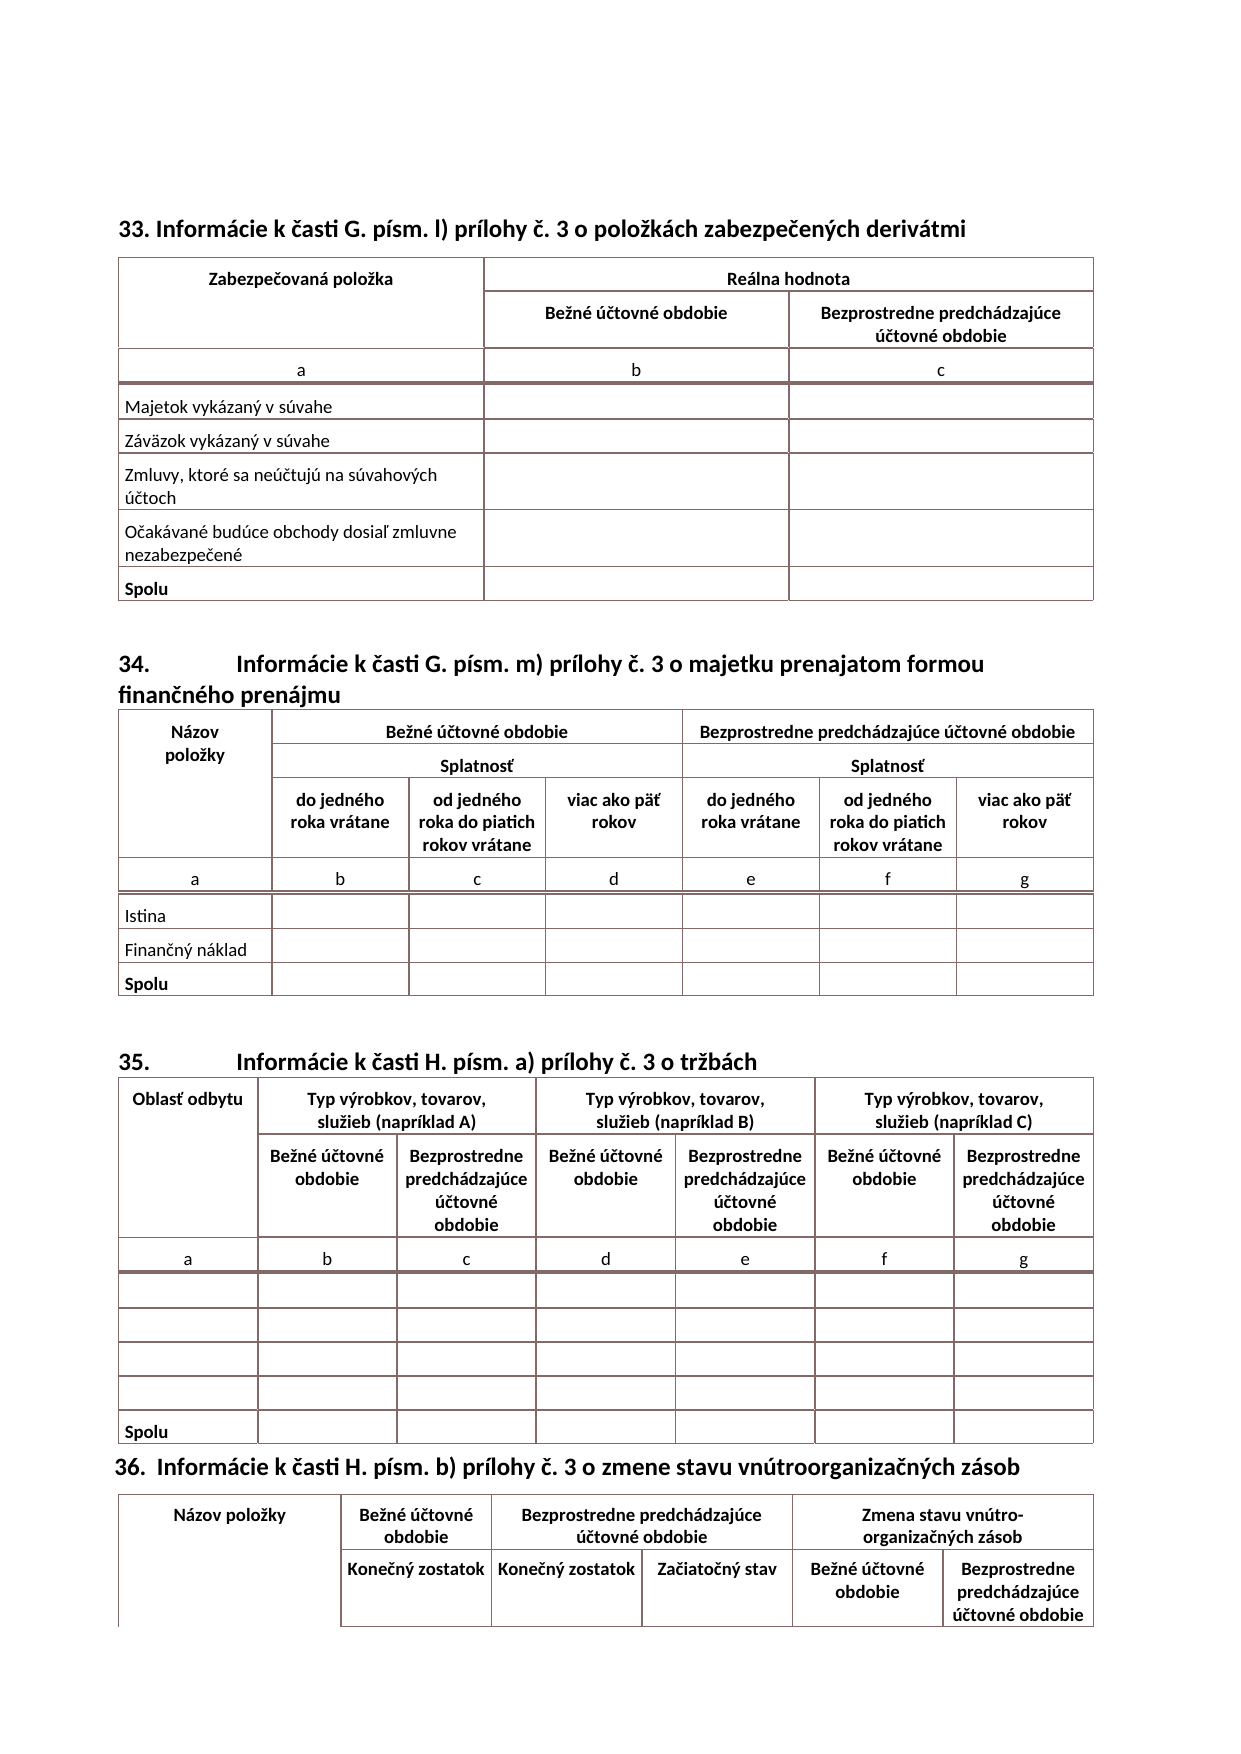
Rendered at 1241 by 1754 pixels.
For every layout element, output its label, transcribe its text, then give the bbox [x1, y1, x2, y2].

table_cell [820, 929, 956, 962]
table_cell Majetok vykázaný v súvahe [119, 385, 483, 418]
table_cell Bezprostredne predchádzajúce účtovné obdobie [944, 1550, 1093, 1626]
table_cell [955, 1343, 1093, 1375]
table_cell [957, 895, 1093, 928]
table_cell [410, 895, 545, 928]
table_cell [485, 510, 788, 566]
table_cell [816, 1411, 953, 1443]
table_cell [816, 1343, 953, 1375]
table_cell [398, 1274, 535, 1307]
table_header Reálna hodnota [485, 258, 1093, 290]
table_cell [537, 1343, 675, 1375]
table_cell do jedného roka vrátane [683, 778, 819, 857]
table_cell [259, 1411, 396, 1443]
table_header Názov položky [119, 710, 271, 857]
table_cell [119, 1343, 257, 1375]
table_cell [546, 895, 682, 928]
table_cell od jedného roka do piatich rokov vrátane [820, 778, 956, 857]
table_cell [398, 1309, 535, 1341]
table_header Bezprostredne predchádzajúce účtovné obdobie [683, 710, 1093, 743]
table_cell c [398, 1238, 535, 1270]
table_cell c [410, 858, 545, 890]
table_cell [676, 1411, 814, 1443]
table_cell [816, 1377, 953, 1409]
table_header Typ výrobkov, tovarov, služieb (napríklad C) [816, 1078, 1093, 1133]
table_cell [485, 567, 788, 600]
table_cell Konečný zostatok [342, 1550, 491, 1626]
table_cell b [259, 1238, 396, 1270]
table_cell d [537, 1238, 675, 1270]
table_cell [676, 1343, 814, 1375]
table_cell d [546, 858, 682, 890]
table_cell [485, 420, 788, 452]
table_cell [683, 895, 819, 928]
table_cell [676, 1377, 814, 1409]
table_cell [410, 929, 545, 962]
table_cell [410, 963, 545, 995]
text 34. Informácie k časti G. písm. m) prílohy č. 3 o majetku prenajatom formou finančného prenájmu [118, 648, 1122, 709]
table_cell Bežné účtovné obdobie [259, 1135, 396, 1236]
table_cell [820, 963, 956, 995]
table_cell Spolu [119, 963, 271, 995]
table_cell [816, 1309, 953, 1341]
table_cell [683, 929, 819, 962]
table_cell Bezprostredne predchádzajúce účtovné obdobie [955, 1135, 1093, 1236]
table_cell a [119, 1238, 257, 1270]
table_cell [398, 1411, 535, 1443]
table_cell g [957, 858, 1093, 890]
table_cell od jedného roka do piatich rokov vrátane [410, 778, 545, 857]
table_cell [546, 963, 682, 995]
table_header Zabezpečovaná položka [119, 258, 483, 347]
table_cell [537, 1411, 675, 1443]
table_cell [273, 963, 408, 995]
table_cell [790, 420, 1093, 452]
table_cell Bezprostredne predchádzajúce účtovné obdobie [398, 1135, 535, 1236]
table_cell g [955, 1238, 1093, 1270]
table_header Typ výrobkov, tovarov, služieb (napríklad B) [537, 1078, 814, 1133]
table_cell Finančný náklad [119, 929, 271, 962]
table_cell c [790, 349, 1093, 381]
table_header Typ výrobkov, tovarov, služieb (napríklad A) [259, 1078, 535, 1133]
table_cell [398, 1377, 535, 1409]
table_cell [273, 895, 408, 928]
table_cell Záväzok vykázaný v súvahe [119, 420, 483, 452]
table_cell Očakávané budúce obchody dosiaľ zmluvne nezabezpečené [119, 510, 483, 566]
table_cell [955, 1411, 1093, 1443]
text 36. Informácie k časti H. písm. b) prílohy č. 3 o zmene stavu vnútroorganizačných zásob [114, 1451, 1122, 1482]
text 33. Informácie k časti G. písm. l) prílohy č. 3 o položkách zabezpečených derivátmi [118, 214, 1122, 244]
table_header Oblasť odbytu [119, 1078, 257, 1237]
table_cell viac ako päť rokov [957, 778, 1093, 857]
table_cell [485, 454, 788, 509]
table_header Zmena stavu vnútro- organizačných zásob [793, 1495, 1093, 1549]
table_cell b [273, 858, 408, 890]
table_cell [683, 963, 819, 995]
table_cell [537, 1274, 675, 1307]
table_header Bežné účtovné obdobie [342, 1495, 491, 1549]
table_header Bežné účtovné obdobie [273, 710, 682, 743]
table_cell [676, 1309, 814, 1341]
table_cell Spolu [119, 1411, 257, 1443]
table_cell Bezprostredne predchádzajúce účtovné obdobie [676, 1135, 814, 1236]
table_cell [537, 1377, 675, 1409]
table_cell [259, 1343, 396, 1375]
table_cell [957, 963, 1093, 995]
table_cell f [820, 858, 956, 890]
table_cell Bežné účtovné obdobie [485, 292, 788, 347]
table_cell f [816, 1238, 953, 1270]
table_cell Bezprostredne predchádzajúce účtovné obdobie [790, 292, 1093, 347]
table_header Bezprostredne predchádzajúce účtovné obdobie [492, 1495, 792, 1549]
table_cell Spolu [119, 567, 483, 600]
table_cell [398, 1343, 535, 1375]
table_cell [790, 510, 1093, 566]
table_cell [546, 929, 682, 962]
table_cell Zmluvy, ktoré sa neúčtujú na súvahových účtoch [119, 454, 483, 509]
table_cell [790, 454, 1093, 509]
table_cell viac ako päť rokov [546, 778, 682, 857]
table_cell [273, 929, 408, 962]
table_cell Istina [119, 895, 271, 928]
table_cell [955, 1274, 1093, 1307]
table_cell [790, 567, 1093, 600]
table_cell do jedného roka vrátane [273, 778, 408, 857]
table_cell [259, 1309, 396, 1341]
table_cell [820, 895, 956, 928]
table_cell [119, 1274, 257, 1307]
table_cell [119, 1309, 257, 1341]
table_cell b [485, 349, 788, 381]
table_cell Splatnosť [683, 744, 1093, 777]
table_cell Bežné účtovné obdobie [793, 1550, 942, 1626]
table_cell e [683, 858, 819, 890]
table_cell a [119, 858, 271, 890]
table_cell [259, 1377, 396, 1409]
table_cell Bežné účtovné obdobie [537, 1135, 675, 1236]
table_cell [259, 1274, 396, 1307]
table_cell [790, 385, 1093, 418]
table_cell Konečný zostatok [492, 1550, 641, 1626]
table_cell [537, 1309, 675, 1341]
table_cell [816, 1274, 953, 1307]
table_cell [955, 1377, 1093, 1409]
table_cell a [119, 349, 483, 381]
table_cell [676, 1274, 814, 1307]
table_cell [119, 1377, 257, 1409]
table_header Názov položky [119, 1495, 340, 1627]
table_cell [955, 1309, 1093, 1341]
table_cell e [676, 1238, 814, 1270]
table_cell [485, 385, 788, 418]
table_cell Začiatočný stav [643, 1550, 792, 1626]
table_cell Splatnosť [273, 744, 682, 777]
text 35. Informácie k časti H. písm. a) prílohy č. 3 o tržbách [118, 1046, 1122, 1077]
table_cell Bežné účtovné obdobie [816, 1135, 953, 1236]
table_cell [957, 929, 1093, 962]
